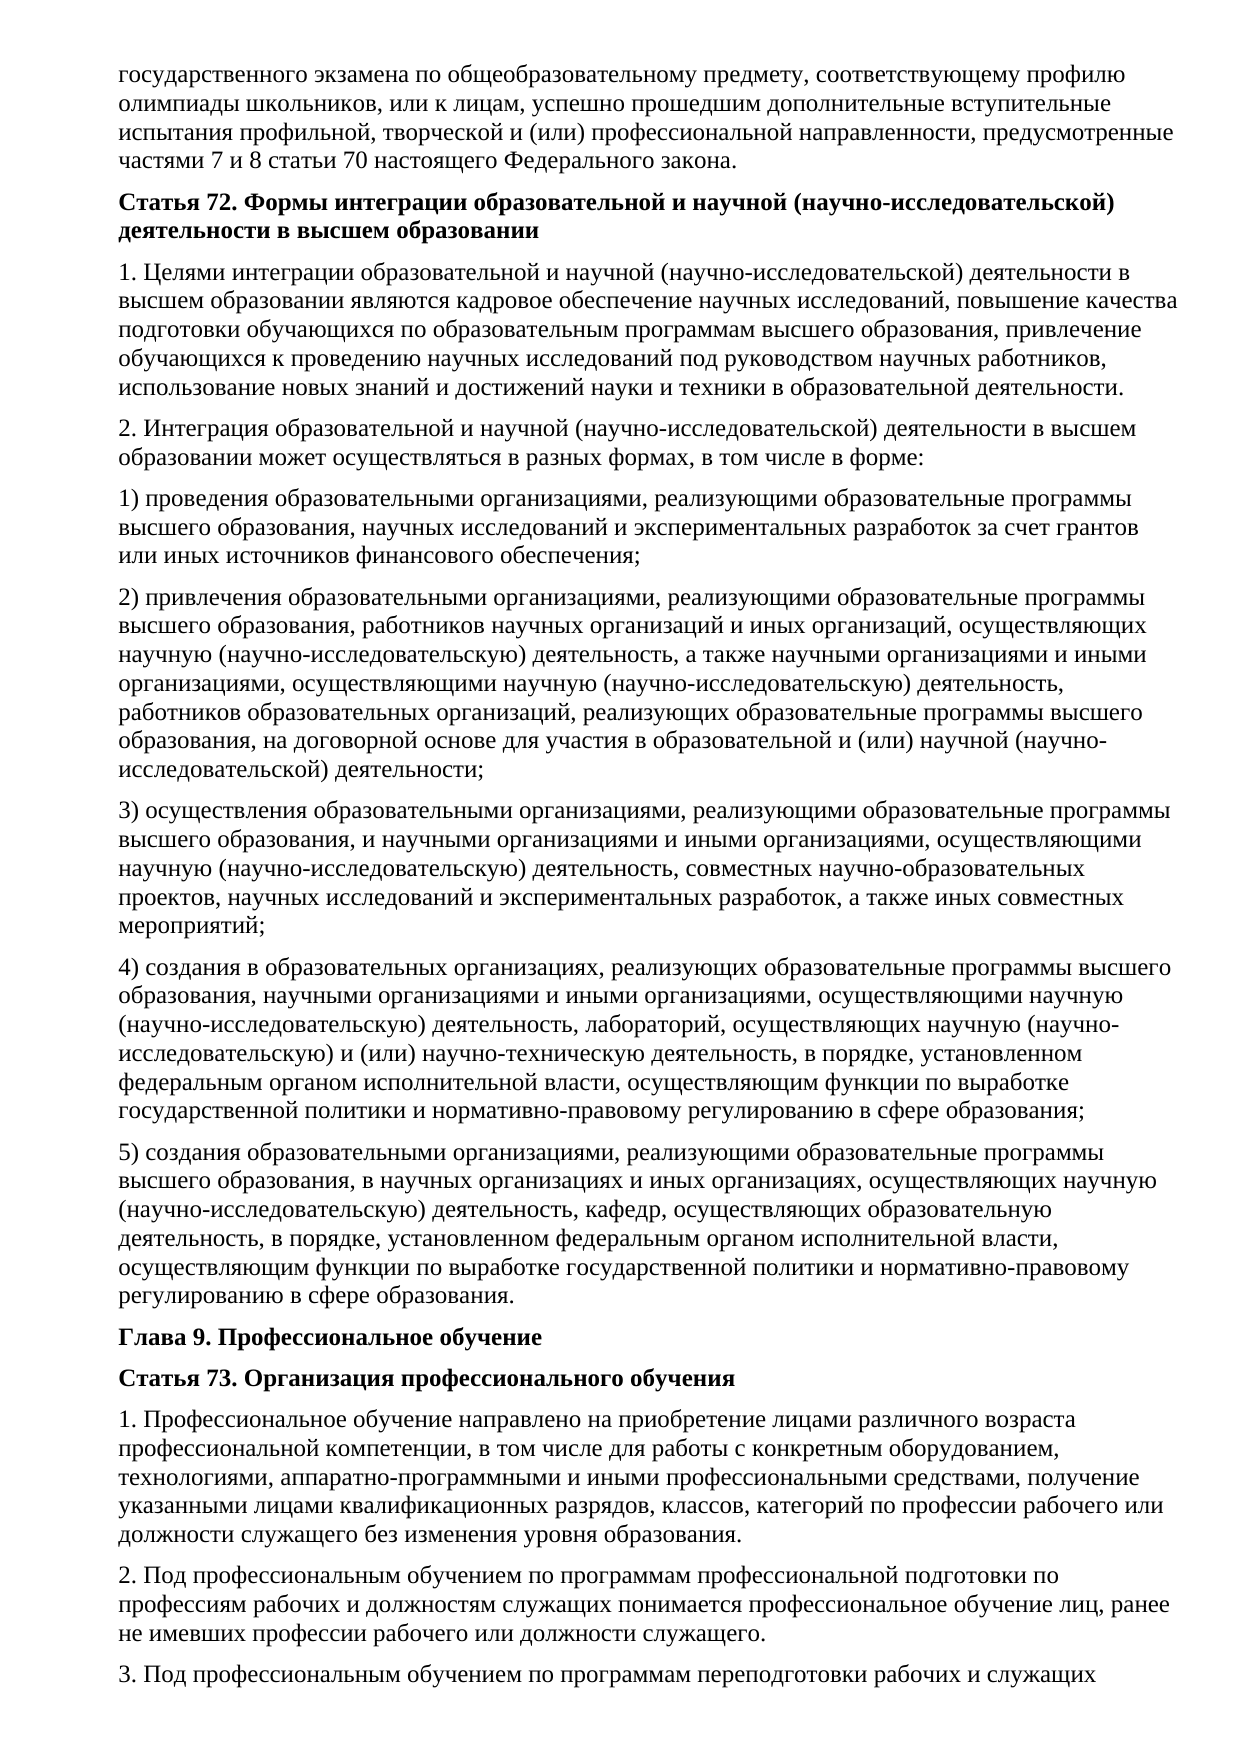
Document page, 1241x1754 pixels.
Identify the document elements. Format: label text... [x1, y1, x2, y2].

text 1. Профессиональное обучение направлено на приобретение лицами различного возраста профессиональной компетенции, в том числе для работы с конкретным оборудованием, технологиями, аппаратно-программными и иными профессиональными средствами, получение указанными лицами квалификационных разрядов, классов, категорий по профессии рабочего или должности служащего без изменения уровня образования. [118, 1404, 1181, 1548]
text 1) проведения образовательными организациями, реализующими образовательные программы высшего образования, научных исследований и экспериментальных разработок за счет грантов или иных источников финансового обеспечения; [118, 483, 1181, 569]
text 3) осуществления образовательными организациями, реализующими образовательные программы высшего образования, и научными организациями и иными организациями, осуществляющими научную (научно-исследовательскую) деятельность, совместных научно-образовательных проектов, научных исследований и экспериментальных разработок, а также иных совместных мероприятий; [118, 795, 1181, 939]
text 1. Целями интеграции образовательной и научной (научно-исследовательской) деятельности в высшем образовании являются кадровое обеспечение научных исследований, повышение качества подготовки обучающихся по образовательным программам высшего образования, привлечение обучающихся к проведению научных исследований под руководством научных работников, использование новых знаний и достижений науки и техники в образовательной деятельности. [118, 257, 1181, 400]
text Статья 73. Организация профессионального обучения [118, 1363, 1181, 1392]
text 3. Под профессиональным обучением по программам переподготовки рабочих и служащих [118, 1659, 1181, 1688]
text государственного экзамена по общеобразовательному предмету, соответствующему профилю олимпиады школьников, или к лицам, успешно прошедшим дополнительные вступительные испытания профильной, творческой и (или) профессиональной направленности, предусмотренные частями 7 и 8 статьи 70 настоящего Федерального закона. [118, 59, 1181, 174]
text 2. Под профессиональным обучением по программам профессиональной подготовки по профессиям рабочих и должностям служащих понимается профессиональное обучение лиц, ранее не имевших профессии рабочего или должности служащего. [118, 1560, 1181, 1647]
text Глава 9. Профессиональное обучение [118, 1322, 1181, 1350]
text 2. Интеграция образовательной и научной (научно-исследовательской) деятельности в высшем образовании может осуществляться в разных формах, в том числе в форме: [118, 413, 1181, 470]
text 4) создания в образовательных организациях, реализующих образовательные программы высшего образования, научными организациями и иными организациями, осуществляющими научную (научно-исследовательскую) деятельность, лабораторий, осуществляющих научную (научно-исследовательскую) и (или) научно-техническую деятельность, в порядке, установленном федеральным органом исполнительной власти, осуществляющим функции по выработке государственной политики и нормативно-правовому регулированию в сфере образования; [118, 952, 1181, 1124]
text 5) создания образовательными организациями, реализующими образовательные программы высшего образования, в научных организациях и иных организациях, осуществляющих научную (научно-исследовательскую) деятельность, кафедр, осуществляющих образовательную деятельность, в порядке, установленном федеральным органом исполнительной власти, осуществляющим функции по выработке государственной политики и нормативно-правовому регулированию в сфере образования. [118, 1137, 1181, 1309]
text Статья 72. Формы интеграции образовательной и научной (научно-исследовательской) деятельности в высшем образовании [118, 187, 1181, 244]
text 2) привлечения образовательными организациями, реализующими образовательные программы высшего образования, работников научных организаций и иных организаций, осуществляющих научную (научно-исследовательскую) деятельность, а также научными организациями и иными организациями, осуществляющими научную (научно-исследовательскую) деятельность, работников образовательных организаций, реализующих образовательные программы высшего образования, на договорной основе для участия в образовательной и (или) научной (научно-исследовательской) деятельности; [118, 582, 1181, 783]
